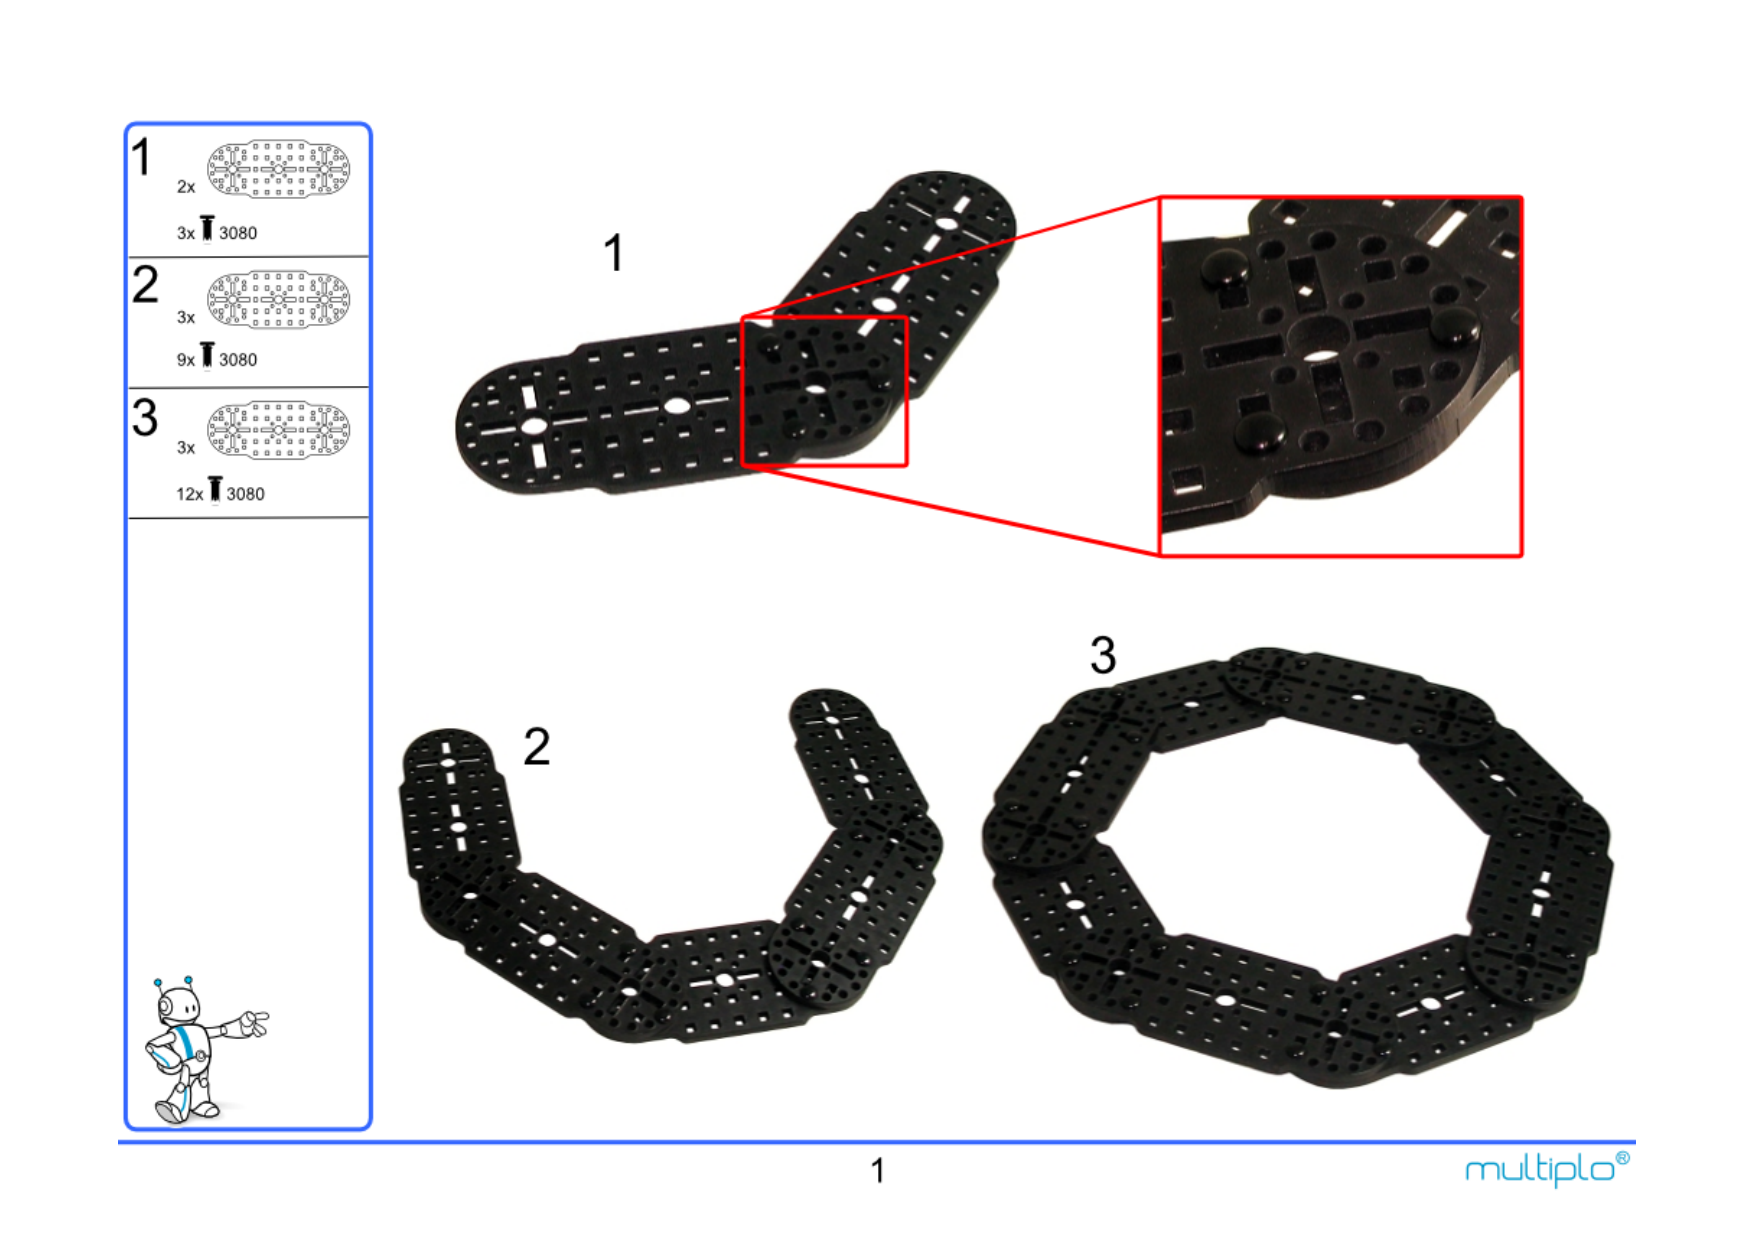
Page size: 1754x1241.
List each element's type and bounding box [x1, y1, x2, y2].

picture [118, 118, 1636, 1192]
